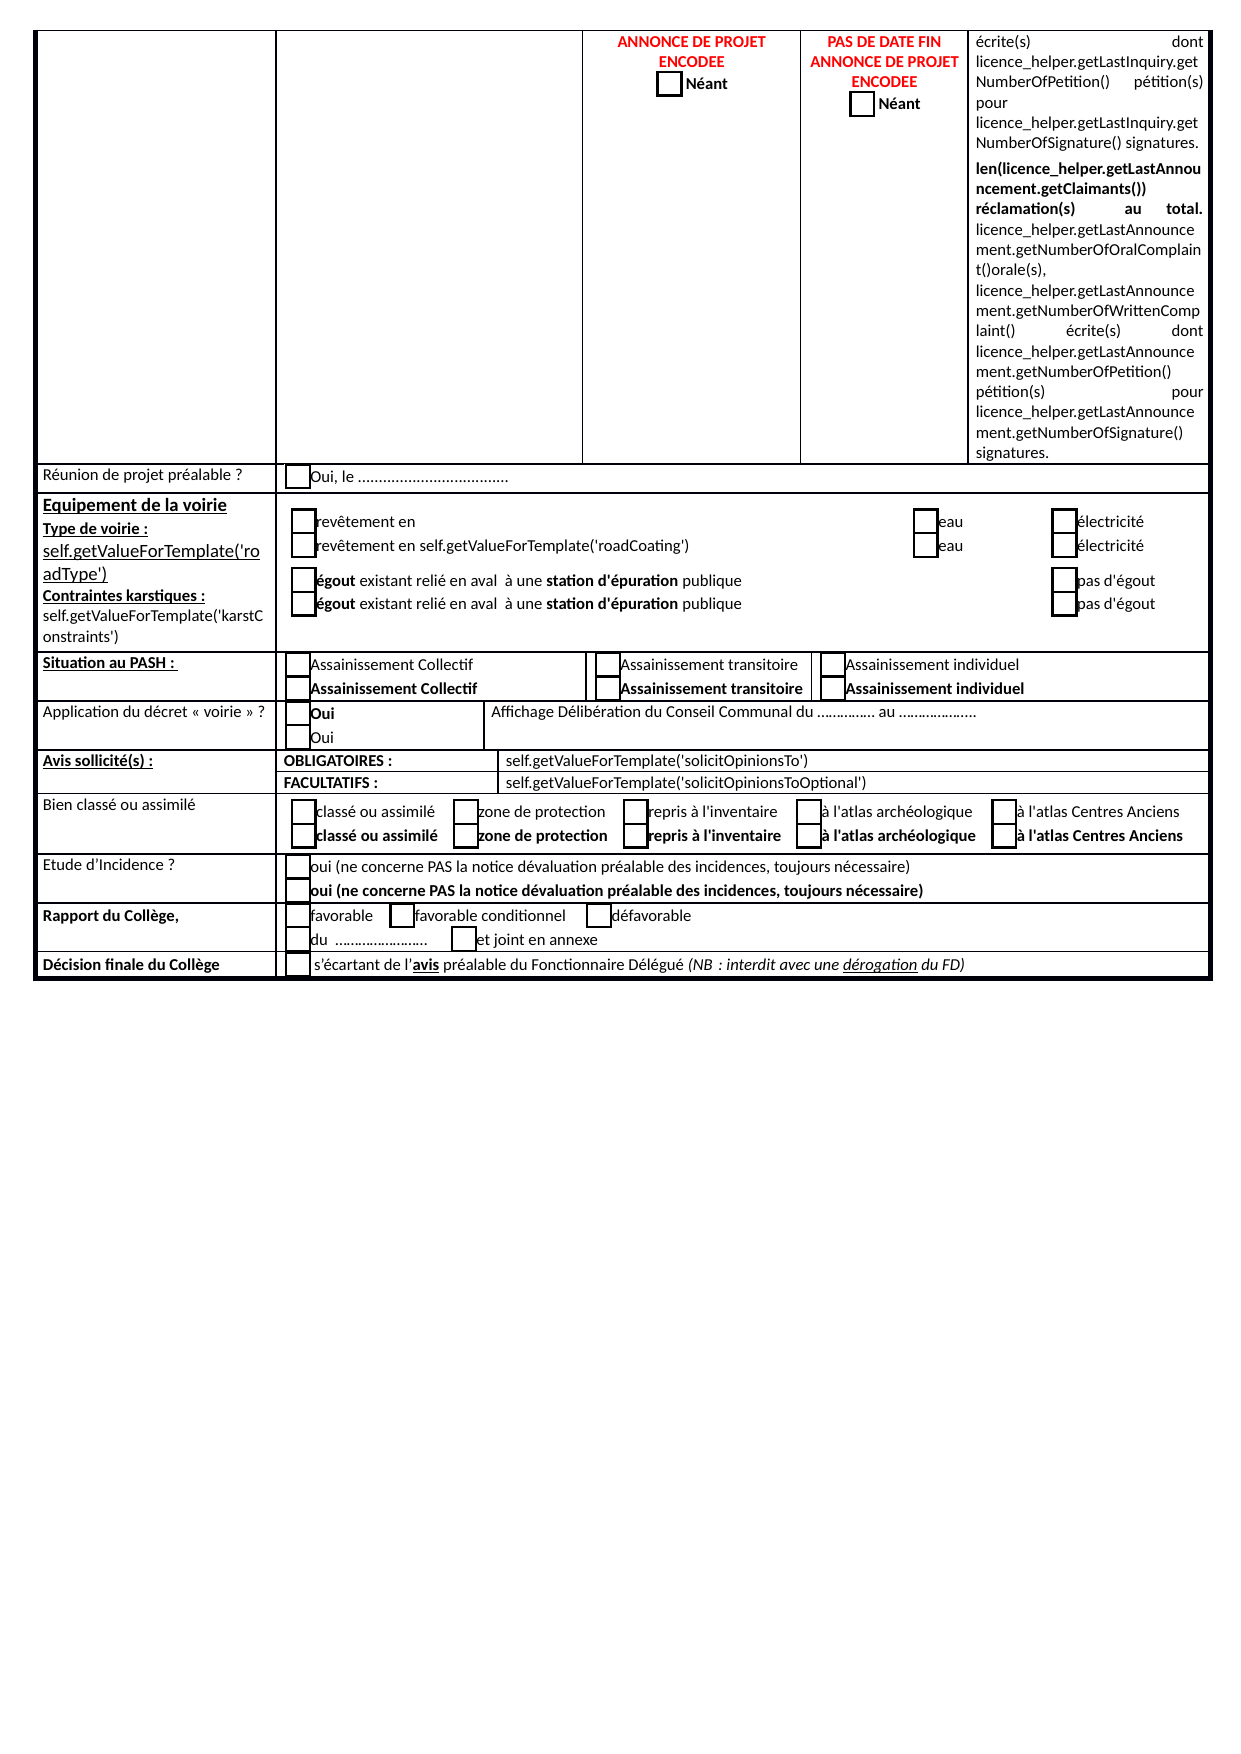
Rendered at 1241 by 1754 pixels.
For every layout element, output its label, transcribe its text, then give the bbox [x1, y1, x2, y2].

table_cell oui (ne concerne PAS la notice dévaluation préalable des incidences, toujours nécessaire) oui (ne concerne PAS la notice dévaluation préalable des incidences, toujours nécessaire) [311, 855, 1208, 902]
table_cell Application du décret « voirie » ? [38, 702, 275, 749]
table_cell Oui Oui [311, 702, 483, 749]
table_cell égout existant relié en aval à une station d'épuration publique égout existant relié en aval à une station d'épuration publique [284, 563, 1044, 621]
table_cell Réunion de projet préalable ? [38, 465, 275, 492]
table_cell Situation au PASH : [38, 653, 275, 700]
table_cell Avis sollicité(s) : [38, 751, 275, 793]
table_cell [277, 794, 284, 853]
table_cell Etude d’Incidence ? [38, 855, 275, 902]
table_cell Bien classé ou assimilé [38, 794, 275, 853]
table_cell pas d'égout pas d'égout [1045, 563, 1203, 621]
table_cell Affichage Délibération du Conseil Communal du …………… au ……………….. [485, 702, 1208, 749]
table_cell [38, 927, 275, 951]
table_cell Assainissement Collectif Assainissement Collectif [311, 653, 585, 700]
table_cell Oui, le .................................... [277, 465, 1208, 492]
table_cell self.getValueForTemplate('solicitOpinionsToOptional') [499, 772, 1208, 793]
table_cell du …………………… [311, 927, 450, 951]
table_cell ANNONCE DE PROJET ENCODEE Néant [583, 31, 800, 463]
table_cell FACULTATIFS : [277, 772, 497, 793]
table_cell s’écartant de l’avis préalable du Fonctionnaire Délégué (NB : interdit avec une dérogation du FD) [311, 952, 1208, 976]
table_cell Rapport du Collège, [38, 904, 275, 927]
table_cell [1191, 794, 1208, 853]
table_cell Assainissement individuel Assainissement individuel [846, 653, 1208, 700]
table_cell [38, 31, 275, 463]
table_header électricité électricité [1045, 504, 1203, 562]
table_cell Assainissement transitoire Assainissement transitoire [621, 653, 811, 700]
table_header à l'atlas Centres Anciens à l'atlas Centres Anciens [984, 794, 1191, 853]
table_header zone de protection zone de protection [446, 794, 616, 853]
table_cell Décision finale du Collège [38, 952, 275, 976]
table_cell [277, 31, 582, 463]
table_cell [277, 702, 284, 749]
table_cell défavorable [612, 904, 1208, 927]
table_header à l'atlas archéologique à l'atlas archéologique [789, 794, 984, 853]
table_cell OBLIGATOIRES : [277, 751, 497, 771]
table_cell et joint en annexe [477, 927, 1208, 951]
table_cell self.getValueForTemplate('solicitOpinionsTo') [499, 751, 1208, 771]
table_cell [277, 494, 1208, 651]
table_header revêtement en revêtement en self.getValueForTemplate('roadCoating') [284, 504, 906, 562]
table_cell PAS DE DATE FIN ANNONCE DE PROJET ENCODEE Néant [801, 31, 967, 463]
table_cell favorable conditionnel [415, 904, 585, 927]
table_cell écrite(s) dont licence_helper.getLastInquiry.getNumberOfPetition() pétition(s) pour licence_helper.getLastInquiry.getNumberOfSignature() signatures. len(licence_helper.getLastAnnouncement.getClaimants()) réclamation(s) au total. licence_helper.getLastAnnouncement.getNumberOfOralComplaint()orale(s), licence_helper.getLastAnnouncement.getNumberOfWrittenComplaint() écrite(s) dont licence_helper.getLastAnnouncement.getNumberOfPetition() pétition(s) pour licence_helper.getLastAnnouncement.getNumberOfSignature() signatures. [969, 31, 1208, 463]
table_cell Equipement de la voirie Type de voirie : self.getValueForTemplate('roadType') Contraintes karstiques : self.getValueForTemplate('karstConstraints') [38, 494, 275, 651]
table_header classé ou assimilé classé ou assimilé [284, 794, 446, 853]
table_cell favorable [311, 904, 388, 927]
table_header repris à l'inventaire repris à l'inventaire [616, 794, 789, 853]
table_header eau eau [906, 504, 1044, 562]
